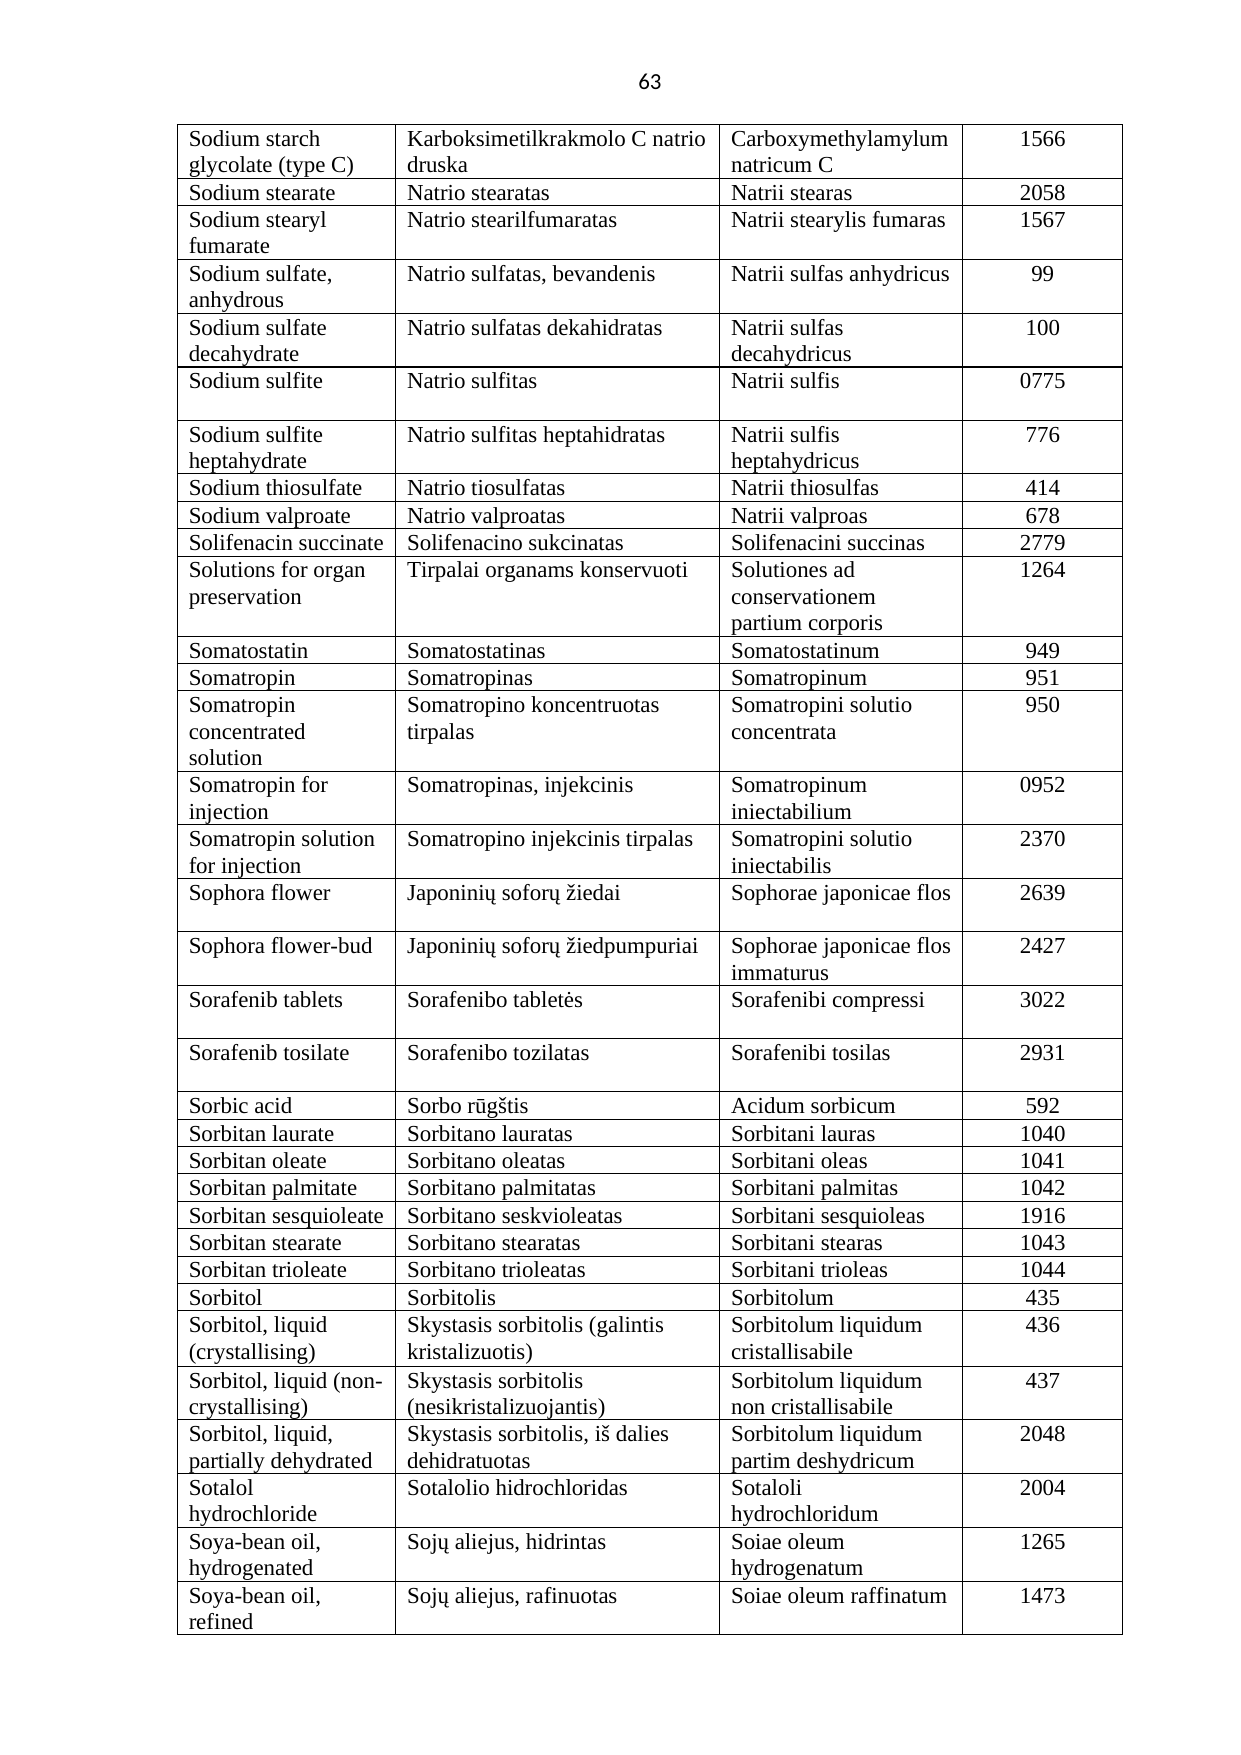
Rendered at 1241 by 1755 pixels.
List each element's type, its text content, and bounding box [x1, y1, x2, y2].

table_cell Sorbitolum [720, 1284, 962, 1310]
table_cell Sorbitol [178, 1284, 395, 1310]
table_cell Natrio stearatas [396, 179, 719, 205]
table_cell 1473 [963, 1582, 1122, 1634]
table_cell Somatropinum [720, 664, 962, 690]
table_cell Sorbitano palmitatas [396, 1174, 719, 1201]
table_cell Sorbitano stearatas [396, 1229, 719, 1256]
table_cell 1042 [963, 1174, 1122, 1201]
table_cell Sorbitani sesquioleas [720, 1202, 962, 1228]
table_cell Sorbitan trioleate [178, 1257, 395, 1283]
table_cell Natrio sulfitas heptahidratas [396, 421, 719, 473]
table_cell 436 [963, 1311, 1122, 1366]
table_cell Natrio valproatas [396, 502, 719, 528]
table_cell Soiae oleum hydrogenatum [720, 1528, 962, 1581]
table_cell 2779 [963, 529, 1122, 556]
table_cell Somatropinas, injekcinis [396, 772, 719, 824]
table_cell 435 [963, 1284, 1122, 1310]
table_cell Sorbitan sesquioleate [178, 1202, 395, 1228]
table_cell 1043 [963, 1229, 1122, 1256]
table_cell Sojų aliejus, rafinuotas [396, 1582, 719, 1634]
table_cell Japoninių soforų žiedai [396, 879, 719, 931]
table_cell 2427 [963, 932, 1122, 985]
table_cell 437 [963, 1367, 1122, 1419]
table_cell Sorbitolum liquidum cristallisabile [720, 1311, 962, 1366]
table_cell Soya-bean oil, refined [178, 1582, 395, 1634]
table_cell 414 [963, 474, 1122, 501]
table_cell Somatropino koncentruotas tirpalas [396, 691, 719, 771]
table_cell 1567 [963, 206, 1122, 259]
table_cell Sorbo rūgštis [396, 1092, 719, 1118]
table_cell Sorbic acid [178, 1092, 395, 1118]
table_cell Natrii thiosulfas [720, 474, 962, 501]
table_cell Sorafenibi tosilas [720, 1039, 962, 1091]
table_cell Sorbitan laurate [178, 1120, 395, 1146]
table_cell Somatostatinum [720, 637, 962, 663]
table_cell 0952 [963, 772, 1122, 824]
table_cell Skystasis sorbitolis (galintis kristalizuotis) [396, 1311, 719, 1366]
table_cell Sorafenibo tabletės [396, 986, 719, 1038]
table_cell Skystasis sorbitolis (nesikristalizuojantis) [396, 1367, 719, 1419]
table_cell Sorafenibi compressi [720, 986, 962, 1038]
table_cell Sorbitano seskvioleatas [396, 1202, 719, 1228]
table_cell 2639 [963, 879, 1122, 931]
table_cell Natrii stearylis fumaras [720, 206, 962, 259]
table_cell Natrio stearilfumaratas [396, 206, 719, 259]
table_cell 592 [963, 1092, 1122, 1118]
table_cell 1265 [963, 1528, 1122, 1581]
table_cell 949 [963, 637, 1122, 663]
table_cell Carboxymethylamylum natricum C [720, 125, 962, 178]
table_cell Somatropino injekcinis tirpalas [396, 825, 719, 878]
table_cell Skystasis sorbitolis, iš dalies dehidratuotas [396, 1420, 719, 1473]
table_cell Sorbitolum liquidum partim deshydricum [720, 1420, 962, 1473]
table_cell Sotaloli hydrochloridum [720, 1474, 962, 1527]
table_cell 3022 [963, 986, 1122, 1038]
table_cell Sorbitano lauratas [396, 1120, 719, 1146]
table_cell Acidum sorbicum [720, 1092, 962, 1118]
table_cell Japoninių soforų žiedpumpuriai [396, 932, 719, 985]
table_cell Sorbitol, liquid, partially dehydrated [178, 1420, 395, 1473]
table_cell 1040 [963, 1120, 1122, 1146]
table_cell Solutions for organ preservation [178, 557, 395, 636]
table_cell Sodium sulfite heptahydrate [178, 421, 395, 473]
table_cell Sorafenib tablets [178, 986, 395, 1038]
table_cell 950 [963, 691, 1122, 771]
table_cell 951 [963, 664, 1122, 690]
table_cell Sorafenib tosilate [178, 1039, 395, 1091]
table_cell 678 [963, 502, 1122, 528]
table_cell 2931 [963, 1039, 1122, 1091]
table_cell Sophora flower-bud [178, 932, 395, 985]
table_cell Sophorae japonicae flos immaturus [720, 932, 962, 985]
table_cell Sorbitano oleatas [396, 1147, 719, 1173]
table_cell Sorbitan palmitate [178, 1174, 395, 1201]
table_cell Sorbitani palmitas [720, 1174, 962, 1201]
table_cell Somatostatinas [396, 637, 719, 663]
table_cell Natrii sulfas anhydricus [720, 260, 962, 313]
table_cell Somatropin solution for injection [178, 825, 395, 878]
table_cell Natrii valproas [720, 502, 962, 528]
table_cell 2004 [963, 1474, 1122, 1527]
table_cell Sojų aliejus, hidrintas [396, 1528, 719, 1581]
table_cell Somatropin [178, 664, 395, 690]
table_cell Sorbitani stearas [720, 1229, 962, 1256]
table_cell Soiae oleum raffinatum [720, 1582, 962, 1634]
table_cell Sotalol hydrochloride [178, 1474, 395, 1527]
table_cell Somatropini solutio concentrata [720, 691, 962, 771]
table_cell Natrii stearas [720, 179, 962, 205]
table_cell Sodium thiosulfate [178, 474, 395, 501]
table_cell Sodium stearyl fumarate [178, 206, 395, 259]
table_cell 2370 [963, 825, 1122, 878]
table_cell Soya-bean oil, hydrogenated [178, 1528, 395, 1581]
table_cell Sorbitani lauras [720, 1120, 962, 1146]
table_cell Solifenacin succinate [178, 529, 395, 556]
table_cell Sodium stearate [178, 179, 395, 205]
table_cell Sodium sulfite [178, 368, 395, 419]
table_cell Sorbitolum liquidum non cristallisabile [720, 1367, 962, 1419]
table_cell Somatropin concentrated solution [178, 691, 395, 771]
table_cell Somatostatin [178, 637, 395, 663]
table_cell Sorbitolis [396, 1284, 719, 1310]
table_cell Sodium starch glycolate (type C) [178, 125, 395, 178]
table_cell Sorbitan stearate [178, 1229, 395, 1256]
table_cell 1566 [963, 125, 1122, 178]
table_cell Solifenacino sukcinatas [396, 529, 719, 556]
table_cell 100 [963, 314, 1122, 366]
table_cell Sorbitano trioleatas [396, 1257, 719, 1283]
table_cell Sophora flower [178, 879, 395, 931]
table_cell Sodium valproate [178, 502, 395, 528]
table_cell Sophorae japonicae flos [720, 879, 962, 931]
table_cell Somatropin for injection [178, 772, 395, 824]
table_cell 1044 [963, 1257, 1122, 1283]
table_cell Solifenacini succinas [720, 529, 962, 556]
table_cell Natrio sulfatas dekahidratas [396, 314, 719, 366]
table_cell Sotalolio hidrochloridas [396, 1474, 719, 1527]
table_cell 1041 [963, 1147, 1122, 1173]
table_cell Sorbitol, liquid (crystallising) [178, 1311, 395, 1366]
table_cell 2058 [963, 179, 1122, 205]
table_cell Natrii sulfis [720, 368, 962, 419]
table_cell Natrii sulfis heptahydricus [720, 421, 962, 473]
table_cell Natrio sulfitas [396, 368, 719, 419]
table_cell Tirpalai organams konservuoti [396, 557, 719, 636]
table_cell Sorbitan oleate [178, 1147, 395, 1173]
table_cell 1916 [963, 1202, 1122, 1228]
table_cell Sorbitani oleas [720, 1147, 962, 1173]
table_cell Karboksimetilkrakmolo C natrio druska [396, 125, 719, 178]
table_cell Solutiones ad conservationem partium corporis [720, 557, 962, 636]
table_cell Natrio tiosulfatas [396, 474, 719, 501]
table_cell Natrii sulfas decahydricus [720, 314, 962, 366]
table_cell 2048 [963, 1420, 1122, 1473]
table_cell Natrio sulfatas, bevandenis [396, 260, 719, 313]
table_cell Sodium sulfate decahydrate [178, 314, 395, 366]
table_cell 1264 [963, 557, 1122, 636]
table_cell 776 [963, 421, 1122, 473]
table_cell 0775 [963, 368, 1122, 419]
table_cell Sorbitol, liquid (non-crystallising) [178, 1367, 395, 1419]
table_cell Somatropinum iniectabilium [720, 772, 962, 824]
table_cell Somatropinas [396, 664, 719, 690]
table_cell Sorbitani trioleas [720, 1257, 962, 1283]
table_cell Somatropini solutio iniectabilis [720, 825, 962, 878]
table_cell Sorafenibo tozilatas [396, 1039, 719, 1091]
table_cell Sodium sulfate, anhydrous [178, 260, 395, 313]
table_cell 99 [963, 260, 1122, 313]
